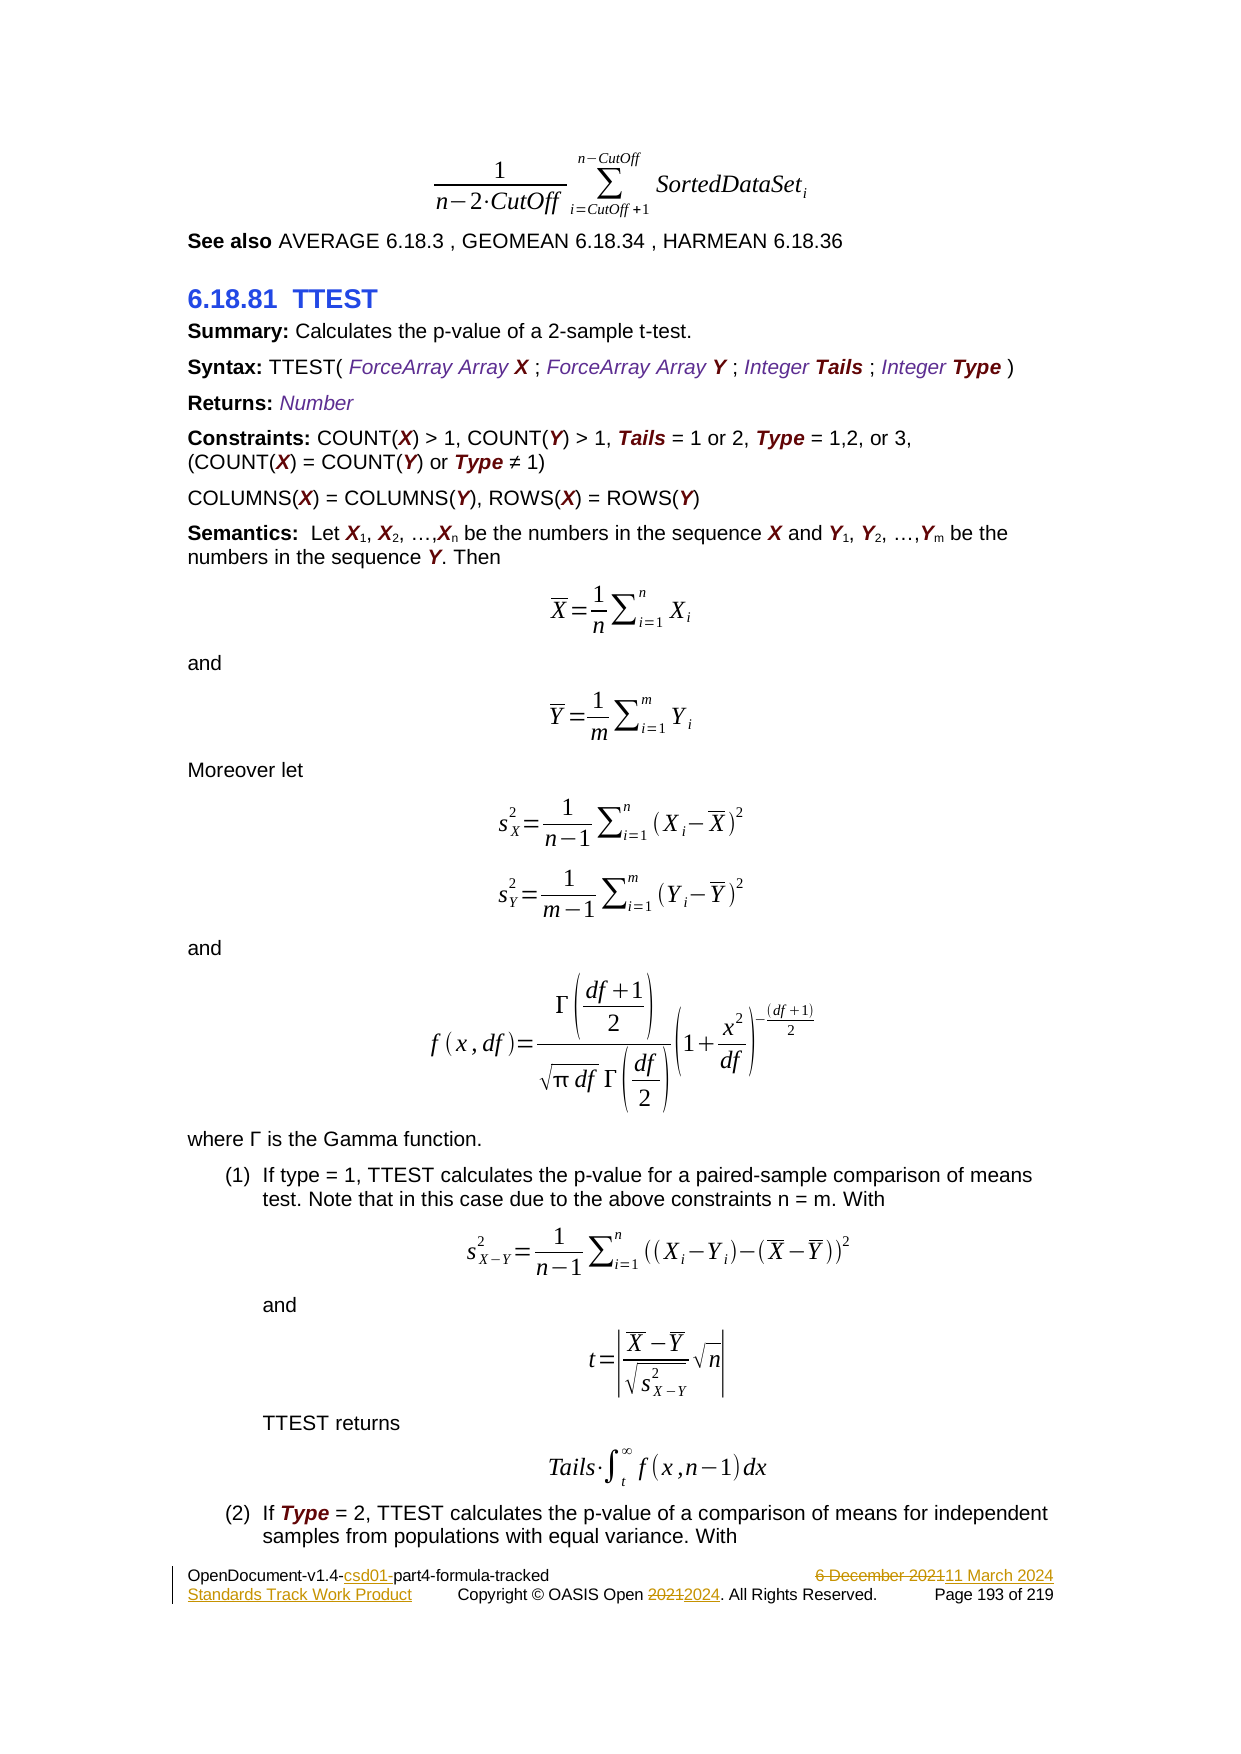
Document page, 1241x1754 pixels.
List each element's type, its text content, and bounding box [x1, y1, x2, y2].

list and [225, 1293, 1053, 1317]
text See also AVERAGE 6.18.3 , GEOMEAN 6.18.34 , HARMEAN 6.18.36 [187, 229, 1053, 253]
text Syntax: TTEST( ForceArray Array X ; ForceArray Array Y ; Integer Tails ; Integer Type ) [187, 356, 1053, 379]
list TTEST returns [225, 1412, 1053, 1435]
text where Γ is the Gamma function. [187, 1128, 1053, 1151]
text COLUMNS(X) = COLUMNS(Y), ROWS(X) = ROWS(Y) [187, 486, 1053, 509]
text Moreover let [187, 758, 1053, 782]
list If type = 1, TTEST calculates the p-value for a paired-sample comparison of means test. Note that in this case due to the above constraints n = m. With [225, 1163, 1053, 1211]
list If Type = 2, TTEST calculates the p-value of a comparison of means for independent samples from populations with equal variance. With [225, 1501, 1053, 1548]
text Constraints: COUNT(X) > 1, COUNT(Y) > 1, Tails = 1 or 2, Type = 1,2, or 3, (COUNT(X) = COUNT(Y) or Type ≠ 1) [187, 427, 1053, 474]
text Returns: Number [187, 391, 1053, 415]
text and [187, 936, 1053, 959]
text Semantics: Let X1, X2, …,Xn be the numbers in the sequence X and Y1, Y2, …,Ym be the numbers in the sequence Y. Then [187, 522, 1053, 569]
subtitle TTEST [187, 284, 1053, 314]
text Summary: Calculates the p-value of a 2-sample t-test. [187, 320, 1053, 343]
text and [187, 652, 1053, 675]
